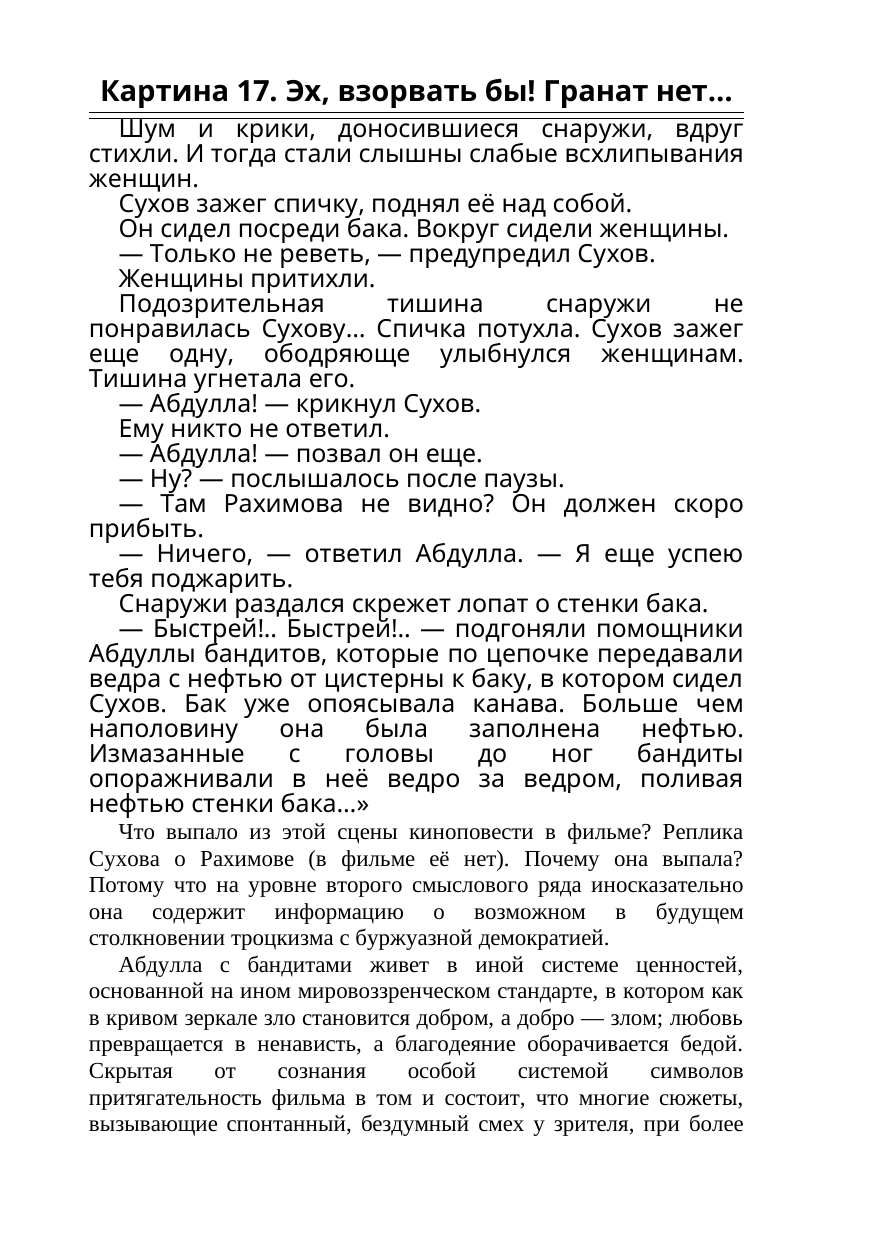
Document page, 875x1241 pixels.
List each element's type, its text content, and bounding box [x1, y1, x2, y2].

text Ему никто не ответил. [89, 418, 744, 443]
text — Ничего, — ответил Абдулла. — Я еще успею тебя поджарить. [89, 543, 744, 593]
text Он сидел посреди бака. Вокруг сидели женщины. [89, 218, 744, 243]
text Шум и крики, доносившиеся снаружи, вдруг стихли. И тогда стали слышны слабые всхлипывания женщин. [89, 119, 744, 193]
text — Абдулла! — крикнул Сухов. [89, 393, 744, 418]
text Подозрительная тишина снаружи не понравилась Сухову… Спичка потухла. Сухов зажег еще одну, ободряюще улыбнулся женщинам. Тишина угнетала его. [89, 293, 744, 393]
text Сухов зажег спичку, поднял её над собой. [89, 193, 744, 218]
text — Абдулла! — позвал он еще. [89, 443, 744, 468]
text — Там Рахимова не видно? Он должен скоро прибыть. [89, 493, 744, 543]
text — Ну? — послышалось после паузы. [89, 468, 744, 493]
text Абдулла с бандитами живет в иной системе ценностей, основанной на ином мировоззренческом стандарте, в котором как в кривом зеркале зло становится добром, а добро — злом; любовь превращается в ненависть, а благодеяние оборачивается бедой. Скрытая от сознания особой системой символов притягательность фильма в том и состоит, что многие сюжеты, вызывающие спонтанный, бездумный смех у зрителя, при более [89, 951, 744, 1137]
text Женщины притихли. [89, 268, 744, 293]
text Что выпало из этой сцены киноповести в фильме? Реплика Сухова о Рахимове (в фильме её нет). Почему она выпала? Потому что на уровне второго смыслового ряда иносказательно она содержит информацию о возможном в будущем столкновении троцкизма с буржуазной демократией. [89, 818, 744, 951]
text Снаружи раздался скрежет лопат о стенки бака. [89, 593, 744, 618]
text — Быстрей!.. Быстрей!.. — подгоняли помощники Абдуллы бандитов, которые по цепочке передавали ведра с нефтью от цистерны к баку, в котором сидел Сухов. Бак уже опоясывала канава. Больше чем наполовину она была заполнена нефтью. Измазанные с головы до ног бандиты опоражнивали в неё ведро за ведром, поливая нефтью стенки бака…» [89, 618, 744, 818]
text — Только не реветь, — предупредил Сухов. [89, 243, 744, 268]
